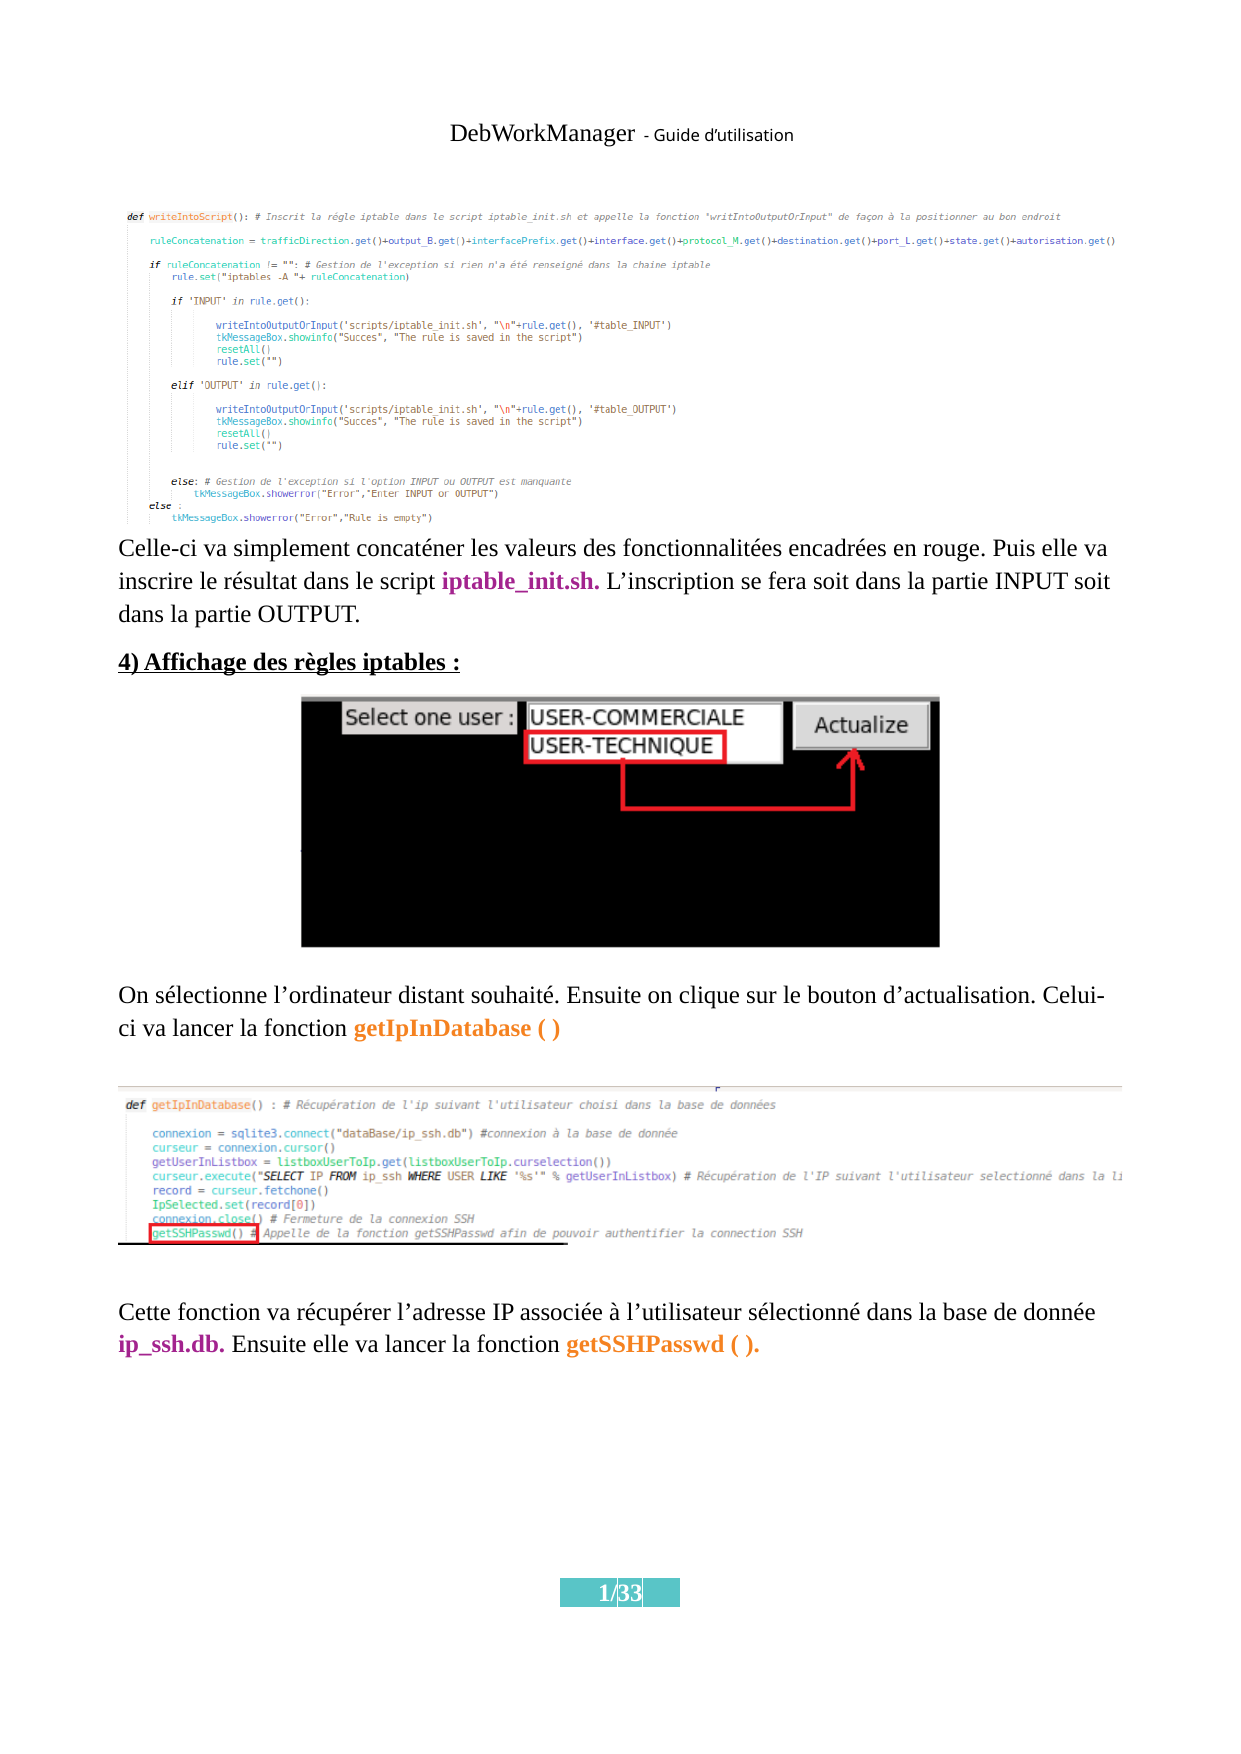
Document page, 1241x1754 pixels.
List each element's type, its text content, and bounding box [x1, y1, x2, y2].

text Cette fonction va récupérer l’adresse IP associée à l’utilisateur sélectionné dans la base de donnée ip_ssh.db. Ensuite elle va lancer la fonction getSSHPasswd ( ). [118, 1297, 1122, 1358]
text 4) Affichage des règles iptables : [118, 647, 1122, 676]
picture [300, 694, 940, 949]
picture [118, 205, 1123, 529]
picture [118, 1086, 1123, 1245]
text Celle-ci va simplement concaténer les valeurs des fonctionnalitées encadrées en rouge. Puis elle va inscrire le résultat dans le script iptable_init.sh. L’inscription se fera soit dans la partie INPUT soit dans la partie OUTPUT. [118, 529, 1122, 628]
text On sélectionne l’ordinateur distant souhaité. Ensuite on clique sur le bouton d’actualisation. Celui-ci va lancer la fonction getIpInDatabase ( ) [118, 980, 1122, 1042]
